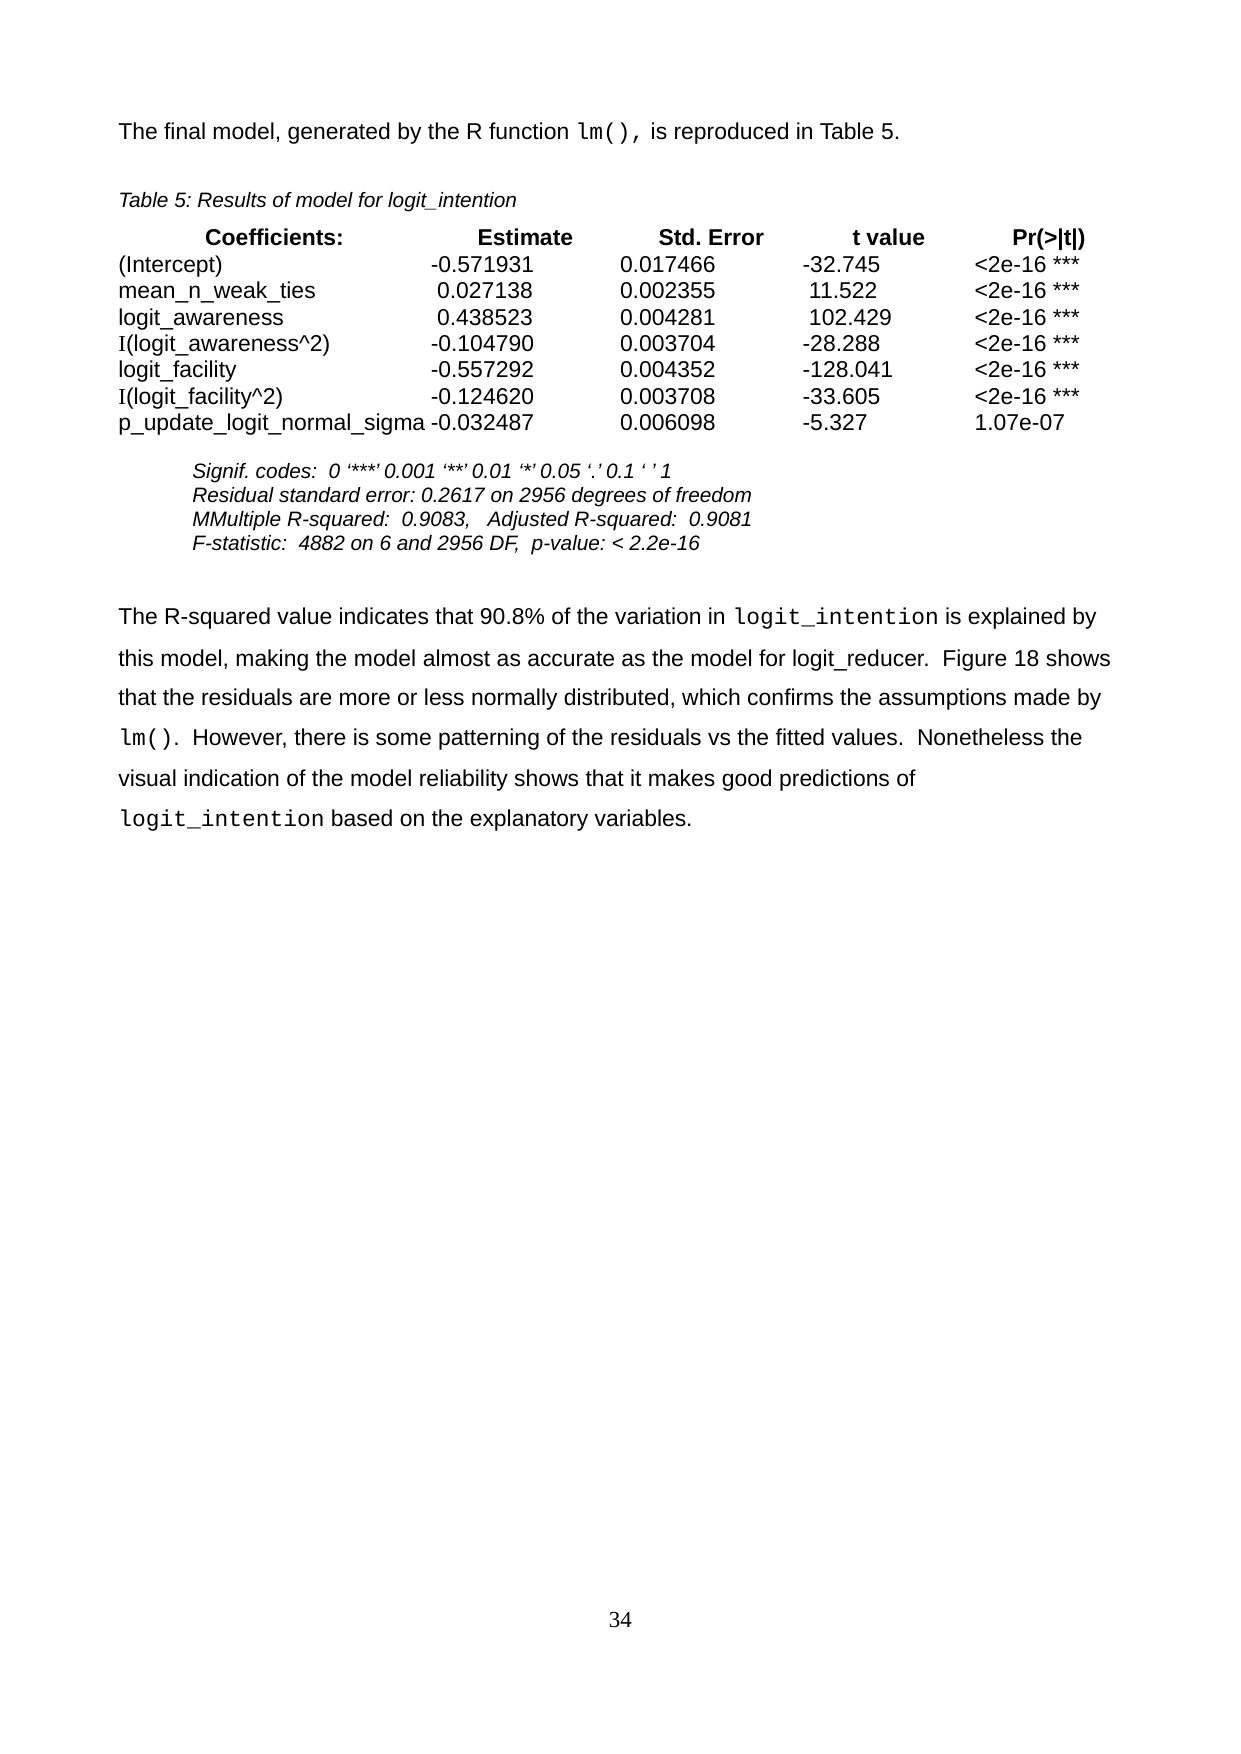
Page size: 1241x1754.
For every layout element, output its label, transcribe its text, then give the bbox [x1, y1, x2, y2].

table_cell 0.004352 [620, 356, 802, 383]
text Signif. codes: 0 ‘***’ 0.001 ‘**’ 0.01 ‘*’ 0.05 ‘.’ 0.1 ‘ ’ 1 [192, 459, 1122, 483]
table_cell -33.605 [803, 383, 974, 409]
text The final model, generated by the R function lm(), is reproduced in Table 5. [118, 118, 1122, 146]
table_cell I(logit_facility^2) [118, 383, 431, 409]
text MMultiple R-squared: 0.9083, Adjusted R-squared: 0.9081 [192, 507, 1122, 531]
table_cell -0.104790 [431, 330, 620, 356]
table_header t value [803, 224, 974, 251]
table_cell <2e-16 *** [974, 330, 1123, 356]
table_cell 102.429 [803, 304, 974, 330]
table_cell logit_awareness [118, 304, 431, 330]
table_header Coefficients: [118, 224, 431, 251]
text Table 5: Results of model for logit_intention [118, 188, 1122, 212]
table_cell <2e-16 *** [974, 277, 1123, 303]
table_cell 0.002355 [620, 277, 802, 303]
table_cell p_update_logit_normal_sigma [118, 409, 431, 435]
table_cell -28.288 [803, 330, 974, 356]
table_cell -0.032487 [431, 409, 620, 435]
table_cell mean_n_weak_ties [118, 277, 431, 303]
table_cell 11.522 [803, 277, 974, 303]
table_header Std. Error [620, 224, 802, 251]
table_cell -0.557292 [431, 356, 620, 383]
table_header Pr(>|t|) [974, 224, 1123, 251]
text Residual standard error: 0.2617 on 2956 degrees of freedom [192, 483, 1122, 507]
table_cell 0.004281 [620, 304, 802, 330]
table_cell 0.003708 [620, 383, 802, 409]
table_cell -0.124620 [431, 383, 620, 409]
table_cell <2e-16 *** [974, 383, 1123, 409]
table_cell <2e-16 *** [974, 251, 1123, 277]
text F-statistic: 4882 on 6 and 2956 DF, p-value: < 2.2e-16 [192, 531, 1122, 555]
table_cell logit_facility [118, 356, 431, 383]
table_cell 0.027138 [431, 277, 620, 303]
table_cell -32.745 [803, 251, 974, 277]
table_cell 0.438523 [431, 304, 620, 330]
table_header Estimate [431, 224, 620, 251]
table_cell 0.006098 [620, 409, 802, 435]
table_cell 0.017466 [620, 251, 802, 277]
table_cell 0.003704 [620, 330, 802, 356]
table_cell -128.041 [803, 356, 974, 383]
table_cell <2e-16 *** [974, 356, 1123, 383]
table_cell (Intercept) [118, 251, 431, 277]
table_cell -0.571931 [431, 251, 620, 277]
table_cell -5.327 [803, 409, 974, 435]
table_cell 1.07e-07 [974, 409, 1123, 435]
text The R-squared value indicates that 90.8% of the variation in logit_intention is explained by this model, making the model almost as accurate as the model for logit_reducer. Figure 18 shows that the residuals are more or less normally distributed, which confirms the assumptions made by lm(). However, there is some patterning of the residuals vs the fitted values. Nonetheless the visual indication of the model reliability shows that it makes good predictions of logit_intention based on the explanatory variables. [118, 603, 1122, 833]
table_cell I(logit_awareness^2) [118, 330, 431, 356]
table_cell <2e-16 *** [974, 304, 1123, 330]
